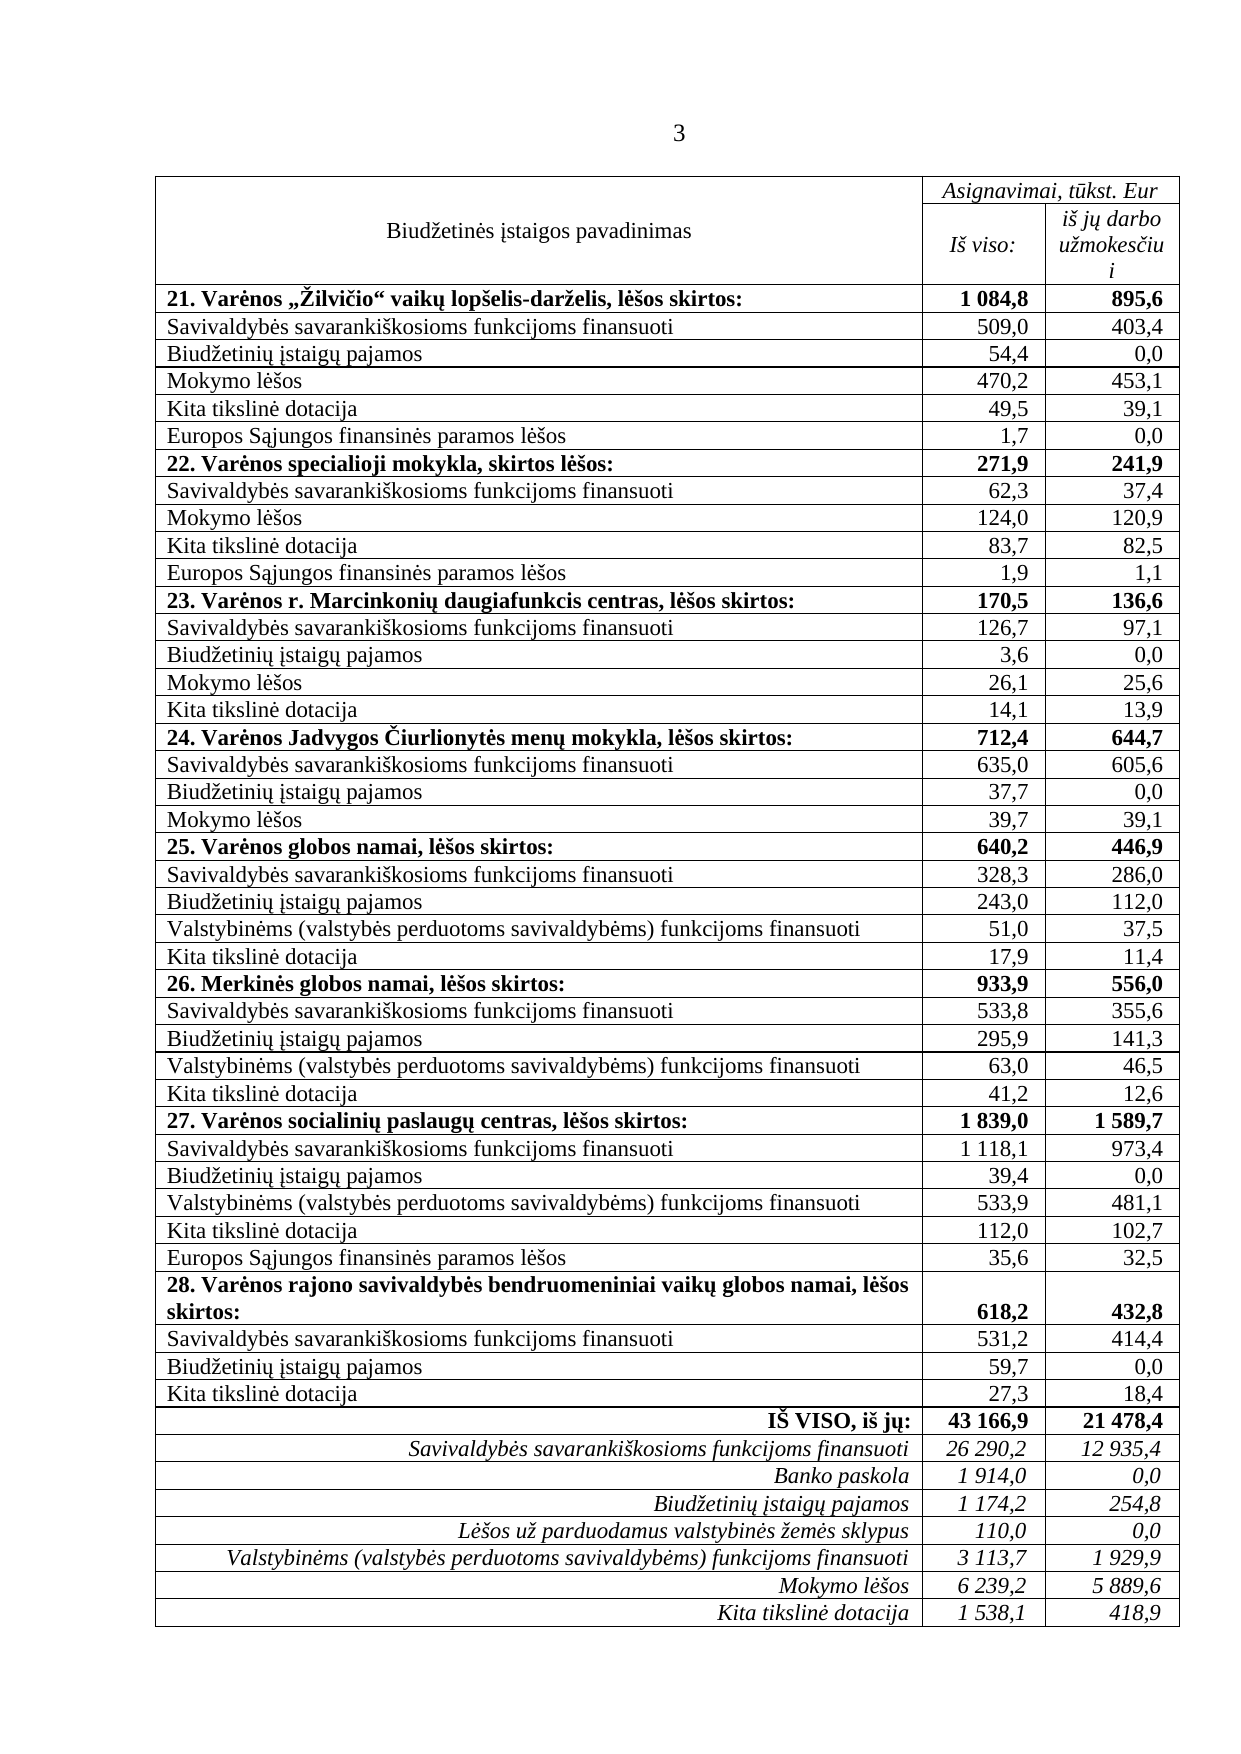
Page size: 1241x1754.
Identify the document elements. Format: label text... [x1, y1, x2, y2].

table_cell 37,7 [923, 779, 1045, 805]
table_cell 243,0 [923, 888, 1045, 914]
table_cell [1180, 668, 1203, 695]
table_cell Savivaldybės savarankiškosioms funkcijoms finansuoti [156, 751, 922, 777]
table_cell 481,1 [1046, 1189, 1179, 1216]
table_cell 0,0 [1046, 779, 1179, 805]
table_cell Savivaldybės savarankiškosioms funkcijoms finansuoti [156, 614, 922, 640]
table_cell 26. Merkinės globos namai, lėšos skirtos: [156, 970, 922, 997]
table_cell 83,7 [923, 532, 1045, 558]
table_cell 533,8 [923, 998, 1045, 1024]
table_cell 21 478,4 [1046, 1408, 1179, 1434]
table_cell [1180, 997, 1203, 1024]
table_cell 0,0 [1046, 1517, 1179, 1543]
table_cell 112,0 [1046, 888, 1179, 914]
table_cell Biudžetinių įstaigų pajamos [156, 888, 922, 914]
table_cell 25,6 [1046, 669, 1179, 695]
table_cell 414,4 [1046, 1325, 1179, 1352]
table_cell [1180, 805, 1203, 832]
table_cell Biudžetinių įstaigų pajamos [156, 1025, 922, 1051]
table_cell Savivaldybės savarankiškosioms funkcijoms finansuoti [156, 1435, 922, 1461]
table_cell 17,9 [923, 943, 1045, 969]
table_cell Kita tikslinė dotacija [156, 1380, 922, 1406]
table_cell 328,3 [923, 861, 1045, 887]
table_cell Kita tikslinė dotacija [156, 532, 922, 558]
table_cell 1 118,1 [923, 1135, 1045, 1161]
table_cell 1 929,9 [1046, 1545, 1179, 1571]
table_cell 0,0 [1046, 340, 1179, 366]
table_cell 286,0 [1046, 861, 1179, 887]
table_cell 295,9 [923, 1025, 1045, 1051]
table_cell [1180, 1406, 1203, 1434]
table_cell 26,1 [923, 669, 1045, 695]
table_cell Valstybinėms (valstybės perduotoms savivaldybėms) funkcijoms finansuoti [156, 1053, 922, 1079]
table_cell 39,1 [1046, 395, 1179, 421]
table_cell iš jų darbo užmokesčiui [1046, 204, 1179, 284]
table_cell Biudžetinių įstaigų pajamos [156, 1490, 922, 1516]
table_cell [1180, 1051, 1203, 1079]
table_header Asignavimai, tūkst. Eur [923, 177, 1179, 203]
table_cell 5 889,6 [1046, 1572, 1179, 1598]
table_cell 59,7 [923, 1353, 1045, 1379]
table_cell 170,5 [923, 587, 1045, 613]
table_cell 531,2 [923, 1325, 1045, 1352]
table_cell [1180, 1544, 1203, 1571]
table_cell [1180, 232, 1203, 259]
table_cell 470,2 [923, 368, 1045, 394]
table_cell [1180, 640, 1203, 668]
table_cell 46,5 [1046, 1053, 1179, 1079]
table_cell 11,4 [1046, 943, 1179, 969]
table_cell [1180, 531, 1203, 558]
table_cell [1180, 1461, 1203, 1489]
table_cell [1180, 504, 1203, 531]
table_header Biudžetinės įstaigos pavadinimas [156, 177, 922, 284]
table_cell 605,6 [1046, 751, 1179, 777]
table_cell [1180, 1571, 1203, 1598]
table_cell [1180, 421, 1203, 449]
table_cell 3,6 [923, 641, 1045, 668]
table_cell Mokymo lėšos [156, 505, 922, 531]
table_cell Kita tikslinė dotacija [156, 696, 922, 723]
table_cell 1 538,1 [923, 1599, 1045, 1626]
table_cell Europos Sąjungos finansinės paramos lėšos [156, 422, 922, 449]
table_cell 41,2 [923, 1080, 1045, 1106]
table_cell 635,0 [923, 751, 1045, 777]
table_cell 12,6 [1046, 1080, 1179, 1106]
table_cell 453,1 [1046, 368, 1179, 394]
table_cell [1180, 312, 1203, 339]
table_cell 12 935,4 [1046, 1435, 1179, 1461]
table_cell [1180, 778, 1203, 805]
table_cell 1 589,7 [1046, 1107, 1179, 1133]
table_cell 0,0 [1046, 641, 1179, 668]
table_cell Savivaldybės savarankiškosioms funkcijoms finansuoti [156, 1135, 922, 1161]
table_cell 28. Varėnos rajono savivaldybės bendruomeniniai vaikų globos namai, lėšos skirtos: [156, 1272, 922, 1324]
table_cell 0,0 [1046, 1353, 1179, 1379]
table_cell 973,4 [1046, 1135, 1179, 1161]
table_cell 1 839,0 [923, 1107, 1045, 1133]
table_cell 640,2 [923, 833, 1045, 859]
table_cell 23. Varėnos r. Marcinkonių daugiafunkcis centras, lėšos skirtos: [156, 587, 922, 613]
table_cell 27,3 [923, 1380, 1045, 1406]
table_cell 241,9 [1046, 450, 1179, 476]
table_cell 35,6 [923, 1244, 1045, 1271]
table_cell Kita tikslinė dotacija [156, 395, 922, 421]
table_cell 0,0 [1046, 422, 1179, 449]
table_cell [1180, 1489, 1203, 1516]
table_cell [1180, 1598, 1203, 1626]
table_cell 355,6 [1046, 998, 1179, 1024]
table_cell 32,5 [1046, 1244, 1179, 1271]
table_cell [1180, 914, 1203, 942]
table_cell [1180, 1216, 1203, 1243]
table_cell 1 174,2 [923, 1490, 1045, 1516]
table_cell 62,3 [923, 477, 1045, 503]
table_cell 120,9 [1046, 505, 1179, 531]
table_cell [1180, 558, 1203, 586]
table_cell 13,9 [1046, 696, 1179, 723]
table_cell [1180, 969, 1203, 997]
table_cell [1180, 832, 1203, 859]
table_cell 618,2 [923, 1272, 1045, 1324]
table_cell [1180, 339, 1203, 366]
table_cell Europos Sąjungos finansinės paramos lėšos [156, 559, 922, 586]
table_cell 895,6 [1046, 285, 1179, 312]
table_cell Mokymo lėšos [156, 806, 922, 832]
table_cell 26 290,2 [923, 1435, 1045, 1461]
table_cell [1180, 1161, 1203, 1188]
table_cell Biudžetinių įstaigų pajamos [156, 340, 922, 366]
table_cell Mokymo lėšos [156, 1572, 922, 1598]
table_cell 136,6 [1046, 587, 1179, 613]
table_cell 6 239,2 [923, 1572, 1045, 1598]
table_cell Valstybinėms (valstybės perduotoms savivaldybėms) funkcijoms finansuoti [156, 1189, 922, 1216]
table_cell [1180, 1079, 1203, 1106]
table_cell 39,7 [923, 806, 1045, 832]
table_cell 39,4 [923, 1162, 1045, 1188]
table_cell 22. Varėnos specialioji mokykla, skirtos lėšos: [156, 450, 922, 476]
table_cell Savivaldybės savarankiškosioms funkcijoms finansuoti [156, 313, 922, 339]
table_cell 25. Varėnos globos namai, lėšos skirtos: [156, 833, 922, 859]
table_cell 14,1 [923, 696, 1045, 723]
table_cell Kita tikslinė dotacija [156, 1217, 922, 1243]
table_cell [1180, 394, 1203, 421]
table_cell [1180, 750, 1203, 777]
table_cell [1180, 259, 1203, 284]
table_cell [1180, 476, 1203, 503]
table_cell 432,8 [1046, 1272, 1179, 1324]
table_cell 124,0 [923, 505, 1045, 531]
table_cell Biudžetinių įstaigų pajamos [156, 1353, 922, 1379]
table_cell 141,3 [1046, 1025, 1179, 1051]
table_cell 102,7 [1046, 1217, 1179, 1243]
table_cell [1180, 860, 1203, 887]
table_cell Biudžetinių įstaigų pajamos [156, 779, 922, 805]
table_cell [1180, 1188, 1203, 1216]
table_cell 49,5 [923, 395, 1045, 421]
table_cell [1180, 586, 1203, 613]
table_cell 712,4 [923, 724, 1045, 750]
table_cell 933,9 [923, 970, 1045, 997]
table_cell 0,0 [1046, 1462, 1179, 1489]
table_cell 63,0 [923, 1053, 1045, 1079]
table_cell 54,4 [923, 340, 1045, 366]
table_cell Mokymo lėšos [156, 669, 922, 695]
table_cell Savivaldybės savarankiškosioms funkcijoms finansuoti [156, 861, 922, 887]
table_cell 43 166,9 [923, 1408, 1045, 1434]
table_cell 254,8 [1046, 1490, 1179, 1516]
table_cell [1180, 284, 1203, 312]
table_cell [1180, 1106, 1203, 1133]
table_cell 112,0 [923, 1217, 1045, 1243]
table_cell [1180, 942, 1203, 969]
table_cell Savivaldybės savarankiškosioms funkcijoms finansuoti [156, 998, 922, 1024]
table_cell [1180, 1024, 1203, 1051]
table_cell 533,9 [923, 1189, 1045, 1216]
table_cell Europos Sąjungos finansinės paramos lėšos [156, 1244, 922, 1271]
table_cell 110,0 [923, 1517, 1045, 1543]
table_cell [1180, 1243, 1203, 1271]
table_cell [1180, 1271, 1203, 1324]
table_cell [1180, 449, 1203, 476]
table_cell Biudžetinių įstaigų pajamos [156, 1162, 922, 1188]
table_cell [1180, 1134, 1203, 1161]
table_cell 403,4 [1046, 313, 1179, 339]
table_cell Biudžetinių įstaigų pajamos [156, 641, 922, 668]
table_cell 39,1 [1046, 806, 1179, 832]
table_cell Valstybinėms (valstybės perduotoms savivaldybėms) funkcijoms finansuoti [156, 1545, 922, 1571]
table_cell 37,5 [1046, 915, 1179, 942]
table_cell 418,9 [1046, 1599, 1179, 1626]
table_cell Kita tikslinė dotacija [156, 1080, 922, 1106]
table_cell [1180, 1434, 1203, 1461]
table_cell [1180, 887, 1203, 914]
table_cell Mokymo lėšos [156, 368, 922, 394]
table_cell 126,7 [923, 614, 1045, 640]
table_cell 644,7 [1046, 724, 1179, 750]
table_cell 1,9 [923, 559, 1045, 586]
table_cell 0,0 [1046, 1162, 1179, 1188]
table_cell [1180, 723, 1203, 750]
table_cell [1180, 1379, 1203, 1406]
table_cell 1,7 [923, 422, 1045, 449]
table_cell 97,1 [1046, 614, 1179, 640]
table_cell 446,9 [1046, 833, 1179, 859]
table_cell IŠ VISO, iš jų: [156, 1408, 922, 1434]
table_cell Lėšos už parduodamus valstybinės žemės sklypus [156, 1517, 922, 1543]
table_cell 37,4 [1046, 477, 1179, 503]
table_cell [1180, 1324, 1203, 1352]
table_cell Banko paskola [156, 1462, 922, 1489]
table_cell 1 084,8 [923, 285, 1045, 312]
table_cell Iš viso: [923, 204, 1045, 284]
table_cell 1,1 [1046, 559, 1179, 586]
table_header [1180, 176, 1203, 203]
table_cell Kita tikslinė dotacija [156, 943, 922, 969]
table_cell 21. Varėnos „Žilvičio“ vaikų lopšelis-darželis, lėšos skirtos: [156, 285, 922, 312]
table_cell Savivaldybės savarankiškosioms funkcijoms finansuoti [156, 1325, 922, 1352]
table_cell 24. Varėnos Jadvygos Čiurlionytės menų mokykla, lėšos skirtos: [156, 724, 922, 750]
table_cell Valstybinėms (valstybės perduotoms savivaldybėms) funkcijoms finansuoti [156, 915, 922, 942]
table_cell [1180, 613, 1203, 640]
table_cell Savivaldybės savarankiškosioms funkcijoms finansuoti [156, 477, 922, 503]
table_cell 51,0 [923, 915, 1045, 942]
table_cell [1180, 1516, 1203, 1543]
table_cell [1180, 1352, 1203, 1379]
table_cell [1180, 695, 1203, 723]
table_cell 1 914,0 [923, 1462, 1045, 1489]
table_cell 3 113,7 [923, 1545, 1045, 1571]
table_cell 18,4 [1046, 1380, 1179, 1406]
table_cell 82,5 [1046, 532, 1179, 558]
table_cell 271,9 [923, 450, 1045, 476]
table_cell [1180, 366, 1203, 394]
table_cell [1180, 203, 1203, 232]
table_cell 556,0 [1046, 970, 1179, 997]
table_cell 27. Varėnos socialinių paslaugų centras, lėšos skirtos: [156, 1107, 922, 1133]
table_cell 509,0 [923, 313, 1045, 339]
table_cell Kita tikslinė dotacija [156, 1599, 922, 1626]
